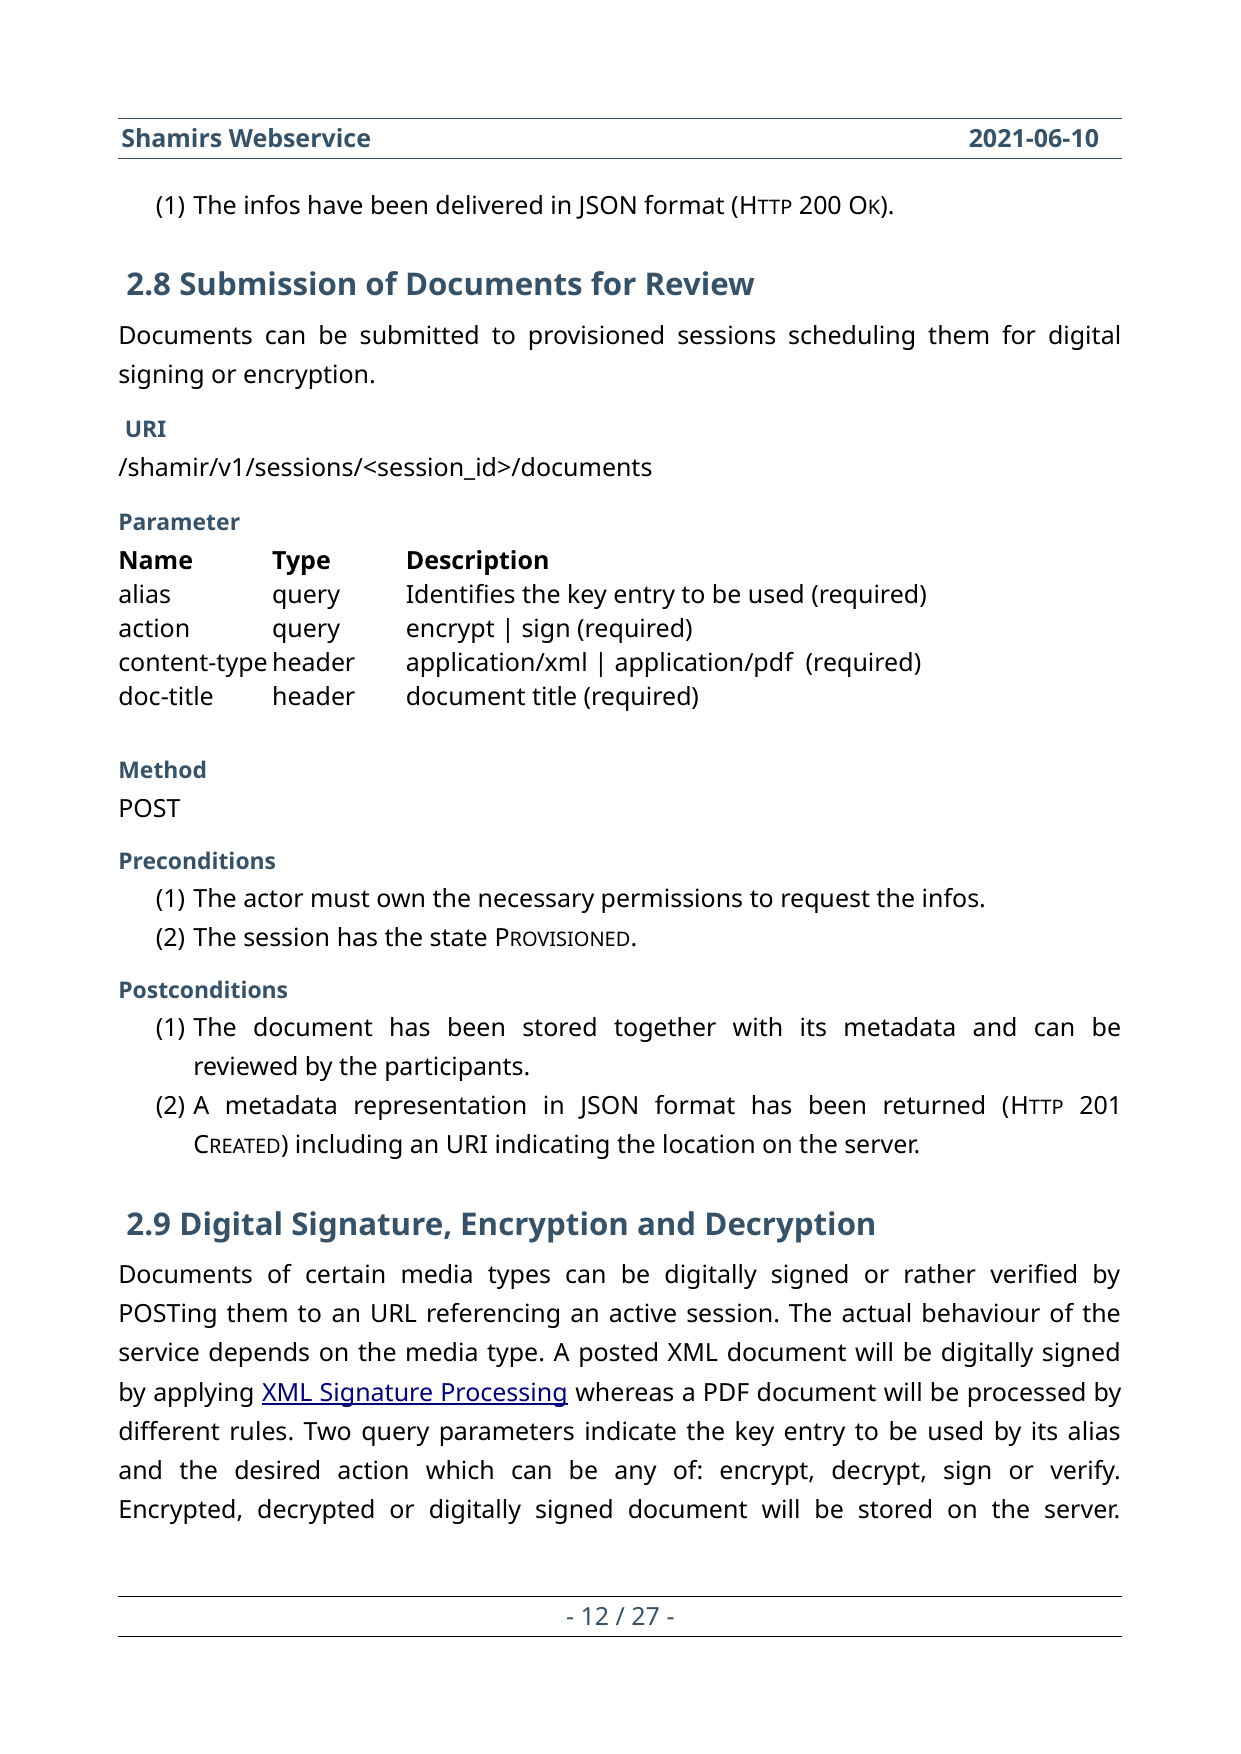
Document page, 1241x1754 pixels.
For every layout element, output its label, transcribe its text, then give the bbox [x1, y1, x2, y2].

table_cell Identifies the key entry to be used (required) [406, 576, 1122, 611]
table_cell document title (required) [406, 679, 1122, 713]
list The document has been stored together with its metadata and can be reviewed by the participants. [156, 1009, 1122, 1083]
text Postconditions [118, 974, 1122, 1005]
text /shamir/v1/sessions/<session_id>/documents [118, 449, 1122, 483]
table_cell doc-title [118, 679, 272, 713]
list The infos have been delivered in JSON format (Http 200 Ok). [156, 188, 1122, 222]
table_cell application/xml | application/pdf (required) [406, 645, 1122, 679]
table_cell query [272, 611, 406, 644]
table_cell header [272, 679, 406, 713]
text URI [118, 410, 1122, 444]
list The session has the state Provisioned. [156, 920, 1122, 954]
text Parameter [118, 503, 1122, 537]
text Documents can be submitted to provisioned sessions scheduling them for digital signing or encryption. [118, 317, 1122, 391]
table_cell query [272, 576, 406, 611]
table_cell header [272, 645, 406, 679]
table_header Description [406, 543, 1122, 576]
text POST [118, 791, 1122, 825]
table_header Name [118, 543, 272, 576]
list The actor must own the necessary permissions to request the infos. [156, 881, 1122, 915]
table_cell content-type [118, 645, 272, 679]
subtitle Digital Signature, Encryption and Decryption [118, 1202, 1122, 1244]
table_header Type [272, 543, 406, 576]
table_cell encrypt | sign (required) [406, 611, 1122, 644]
text Preconditions [118, 845, 1122, 876]
table_cell action [118, 611, 272, 644]
text Documents of certain media types can be digitally signed or rather verified by POSTing them to an URL referencing an active session. The actual behaviour of the service depends on the media type. A posted XML document will be digitally signed by applying XML Signature Processing whereas a PDF document will be processed by different rules. Two query parameters indicate the key entry to be used by its alias and the desired action which can be any of: encrypt, decrypt, sign or verify. Encrypted, decrypted or digitally signed document will be stored on the server. [118, 1257, 1122, 1526]
subtitle Submission of Documents for Review [118, 262, 1122, 305]
list A metadata representation in JSON format has been returned (Http 201 Created) including an URI indicating the location on the server. [156, 1088, 1122, 1161]
table_cell alias [118, 576, 272, 611]
text Method [118, 752, 1122, 786]
